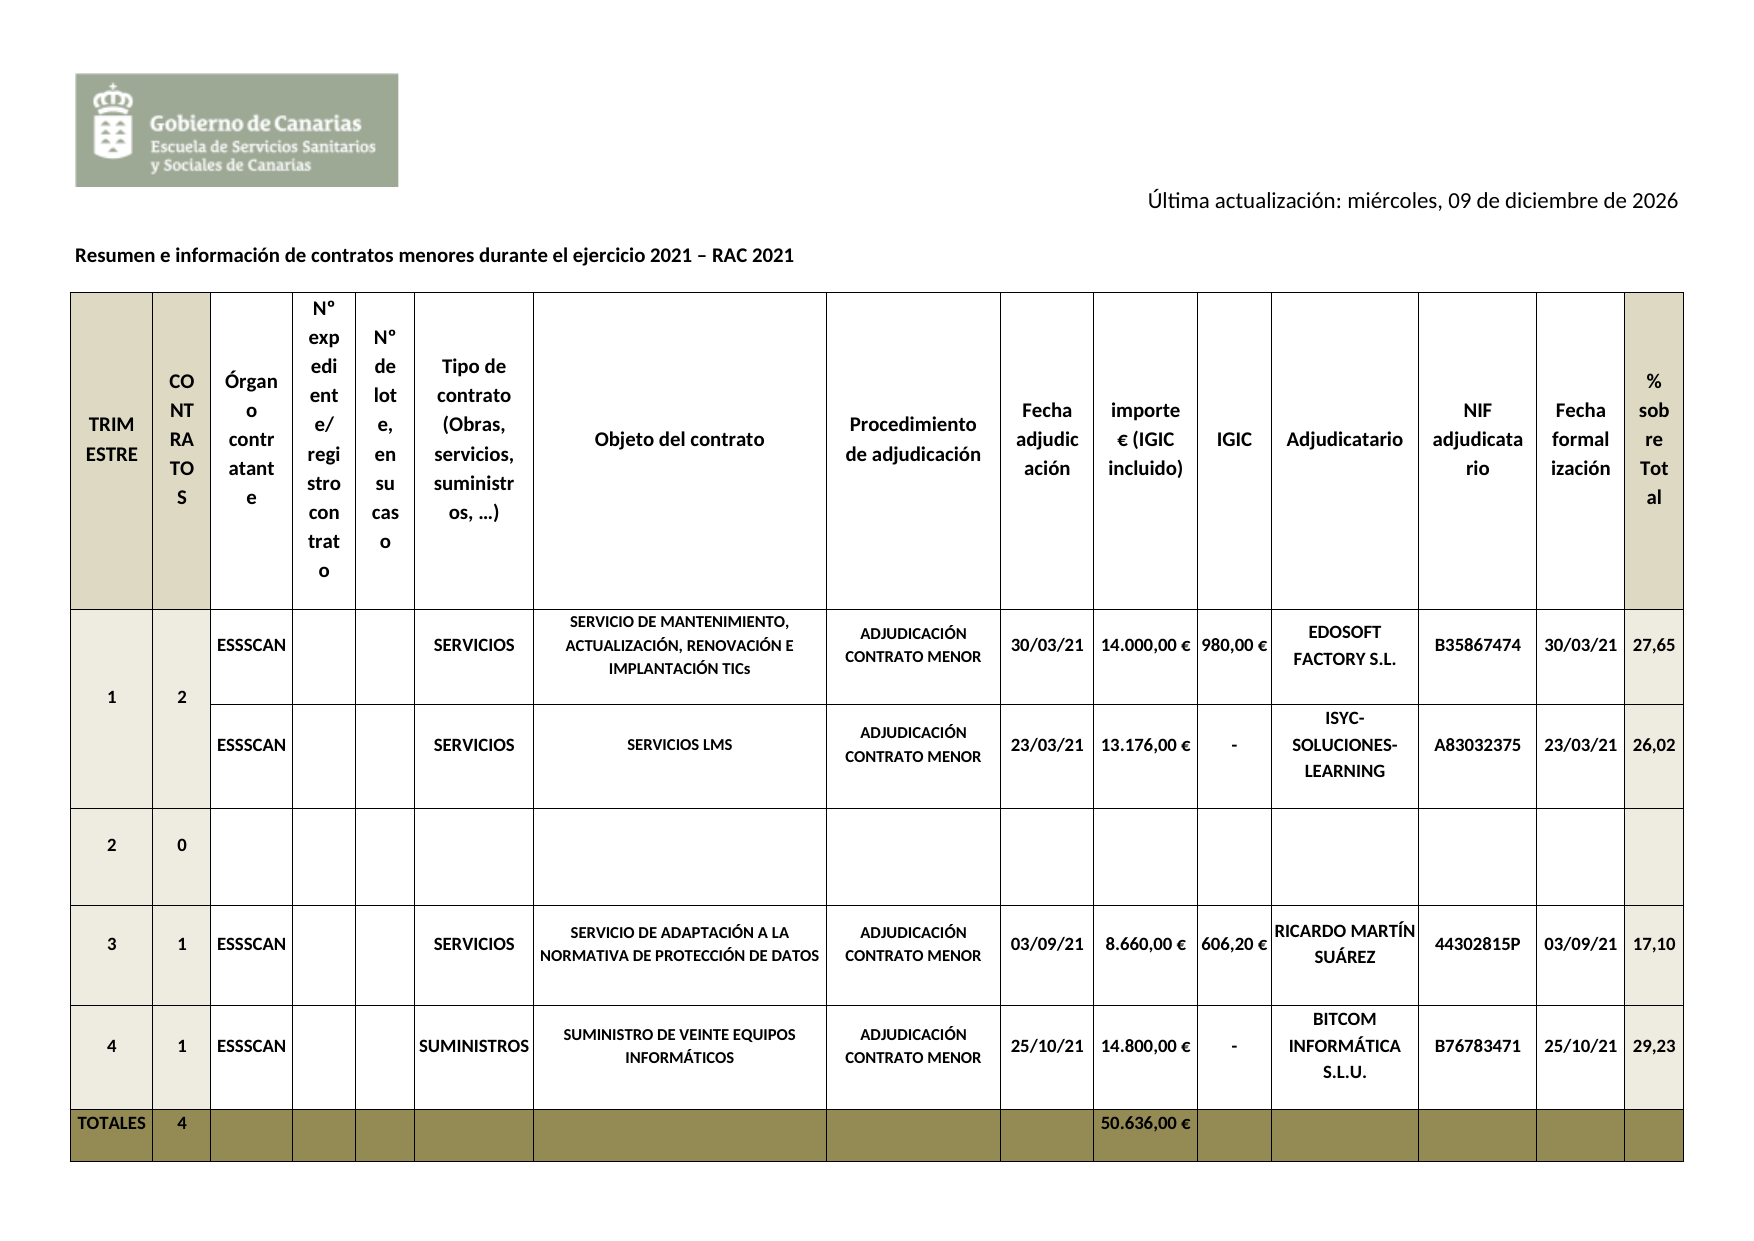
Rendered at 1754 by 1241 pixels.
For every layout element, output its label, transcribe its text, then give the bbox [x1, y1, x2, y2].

table_cell 26,02 [1625, 705, 1683, 808]
table_cell [827, 1110, 1000, 1161]
text Resumen e información de contratos menores durante el ejercicio 2021 – RAC 2021 [75, 242, 1679, 268]
table_cell [1198, 809, 1271, 905]
table_cell [415, 1110, 533, 1161]
table_cell [356, 906, 414, 1005]
table_cell 980,00 € [1198, 610, 1271, 704]
table_cell 25/10/21 [1001, 1006, 1093, 1109]
table_cell TOTALES [71, 1110, 152, 1161]
table_cell [1001, 809, 1093, 905]
table_cell 30/03/21 [1537, 610, 1624, 704]
table_cell [211, 1110, 292, 1161]
table_header Órgano contratante [211, 293, 292, 609]
table_cell 3 [71, 906, 152, 1005]
table_cell RICARDO MARTÍN SUÁREZ [1272, 906, 1418, 1005]
table_cell 1 [71, 610, 152, 808]
table_cell 27,65 [1625, 610, 1683, 704]
table_cell 25/10/21 [1537, 1006, 1624, 1109]
table_cell [356, 1006, 414, 1109]
table_cell B76783471 [1419, 1006, 1536, 1109]
table_cell 1 [153, 1006, 210, 1109]
table_header TRIMESTRE [71, 293, 152, 609]
table_cell [293, 705, 355, 808]
table_cell 13.176,00 € [1094, 705, 1197, 808]
table_header Procedimiento de adjudicación [827, 293, 1000, 609]
table_cell [293, 1110, 355, 1161]
table_cell [1272, 1110, 1418, 1161]
table_cell ISYC-SOLUCIONES-LEARNING [1272, 705, 1418, 808]
table_cell [293, 610, 355, 704]
table_cell SUMINISTROS [415, 1006, 533, 1109]
table_cell SERVICIOS [415, 705, 533, 808]
table_cell [293, 1006, 355, 1109]
table_cell BITCOM INFORMÁTICA S.L.U. [1272, 1006, 1418, 1109]
table_cell 14.000,00 € [1094, 610, 1197, 704]
table_cell 2 [71, 809, 152, 905]
table_cell [356, 809, 414, 905]
table_cell - [1198, 1006, 1271, 1109]
table_header Nº de lote, en su caso [356, 293, 414, 609]
table_cell [1001, 1110, 1093, 1161]
table_cell [356, 610, 414, 704]
table_cell SERVICIOS [415, 610, 533, 704]
table_header Objeto del contrato [534, 293, 826, 609]
table_cell 23/03/21 [1001, 705, 1093, 808]
table_cell 03/09/21 [1001, 906, 1093, 1005]
table_cell [211, 809, 292, 905]
table_cell EDOSOFT FACTORY S.L. [1272, 610, 1418, 704]
table_cell 4 [71, 1006, 152, 1109]
table_cell 14.800,00 € [1094, 1006, 1197, 1109]
table_cell [1272, 809, 1418, 905]
table_cell [356, 705, 414, 808]
table_cell SERVICIOS LMS [534, 705, 826, 808]
table_cell 03/09/21 [1537, 906, 1624, 1005]
table_cell SUMINISTRO DE VEINTE EQUIPOS INFORMÁTICOS [534, 1006, 826, 1109]
table_cell 30/03/21 [1001, 610, 1093, 704]
table_cell ADJUDICACIÓN CONTRATO MENOR [827, 906, 1000, 1005]
table_cell [1537, 1110, 1624, 1161]
table_header NIF adjudicatario [1419, 293, 1536, 609]
table_cell [534, 1110, 826, 1161]
table_header IGIC [1198, 293, 1271, 609]
table_cell ESSSCAN [211, 906, 292, 1005]
table_header importe € (IGIC incluido) [1094, 293, 1197, 609]
table_cell [293, 809, 355, 905]
table_cell [356, 1110, 414, 1161]
table_cell 4 [153, 1110, 210, 1161]
table_cell 44302815P [1419, 906, 1536, 1005]
table_cell 23/03/21 [1537, 705, 1624, 808]
table_cell ADJUDICACIÓN CONTRATO MENOR [827, 1006, 1000, 1109]
table_header Fecha adjudicación [1001, 293, 1093, 609]
table_cell 17,10 [1625, 906, 1683, 1005]
table_cell [534, 809, 826, 905]
table_cell SERVICIOS [415, 906, 533, 1005]
table_cell [1419, 809, 1536, 905]
table_cell [293, 906, 355, 1005]
table_header Adjudicatario [1272, 293, 1418, 609]
table_cell ESSSCAN [211, 1006, 292, 1109]
table_cell 0 [153, 809, 210, 905]
table_cell [1198, 1110, 1271, 1161]
table_cell [827, 809, 1000, 905]
table_cell 50.636,00 € [1094, 1110, 1197, 1161]
table_cell [415, 809, 533, 905]
table_header Nº expediente/ registro contrato [293, 293, 355, 609]
table_header % sobre Total [1625, 293, 1683, 609]
table_cell 2 [153, 610, 210, 808]
table_cell ESSSCAN [211, 705, 292, 808]
table_cell SERVICIO DE ADAPTACIÓN A LA NORMATIVA DE PROTECCIÓN DE DATOS [534, 906, 826, 1005]
table_cell SERVICIO DE MANTENIMIENTO, ACTUALIZACIÓN, RENOVACIÓN E IMPLANTACIÓN TICs [534, 610, 826, 704]
table_cell 606,20 € [1198, 906, 1271, 1005]
table_cell [1625, 1110, 1683, 1161]
table_cell ADJUDICACIÓN CONTRATO MENOR [827, 610, 1000, 704]
table_header Fecha formalización [1537, 293, 1624, 609]
table_cell ADJUDICACIÓN CONTRATO MENOR [827, 705, 1000, 808]
table_header CONTRATOS [153, 293, 210, 609]
table_cell A83032375 [1419, 705, 1536, 808]
table_cell [1419, 1110, 1536, 1161]
table_cell [1537, 809, 1624, 905]
table_cell - [1198, 705, 1271, 808]
table_cell 29,23 [1625, 1006, 1683, 1109]
table_cell 1 [153, 906, 210, 1005]
table_cell [1625, 809, 1683, 905]
table_cell B35867474 [1419, 610, 1536, 704]
table_cell 8.660,00 € [1094, 906, 1197, 1005]
table_cell ESSSCAN [211, 610, 292, 704]
table_cell [1094, 809, 1197, 905]
table_header Tipo de contrato (Obras, servicios, suministros, …) [415, 293, 533, 609]
